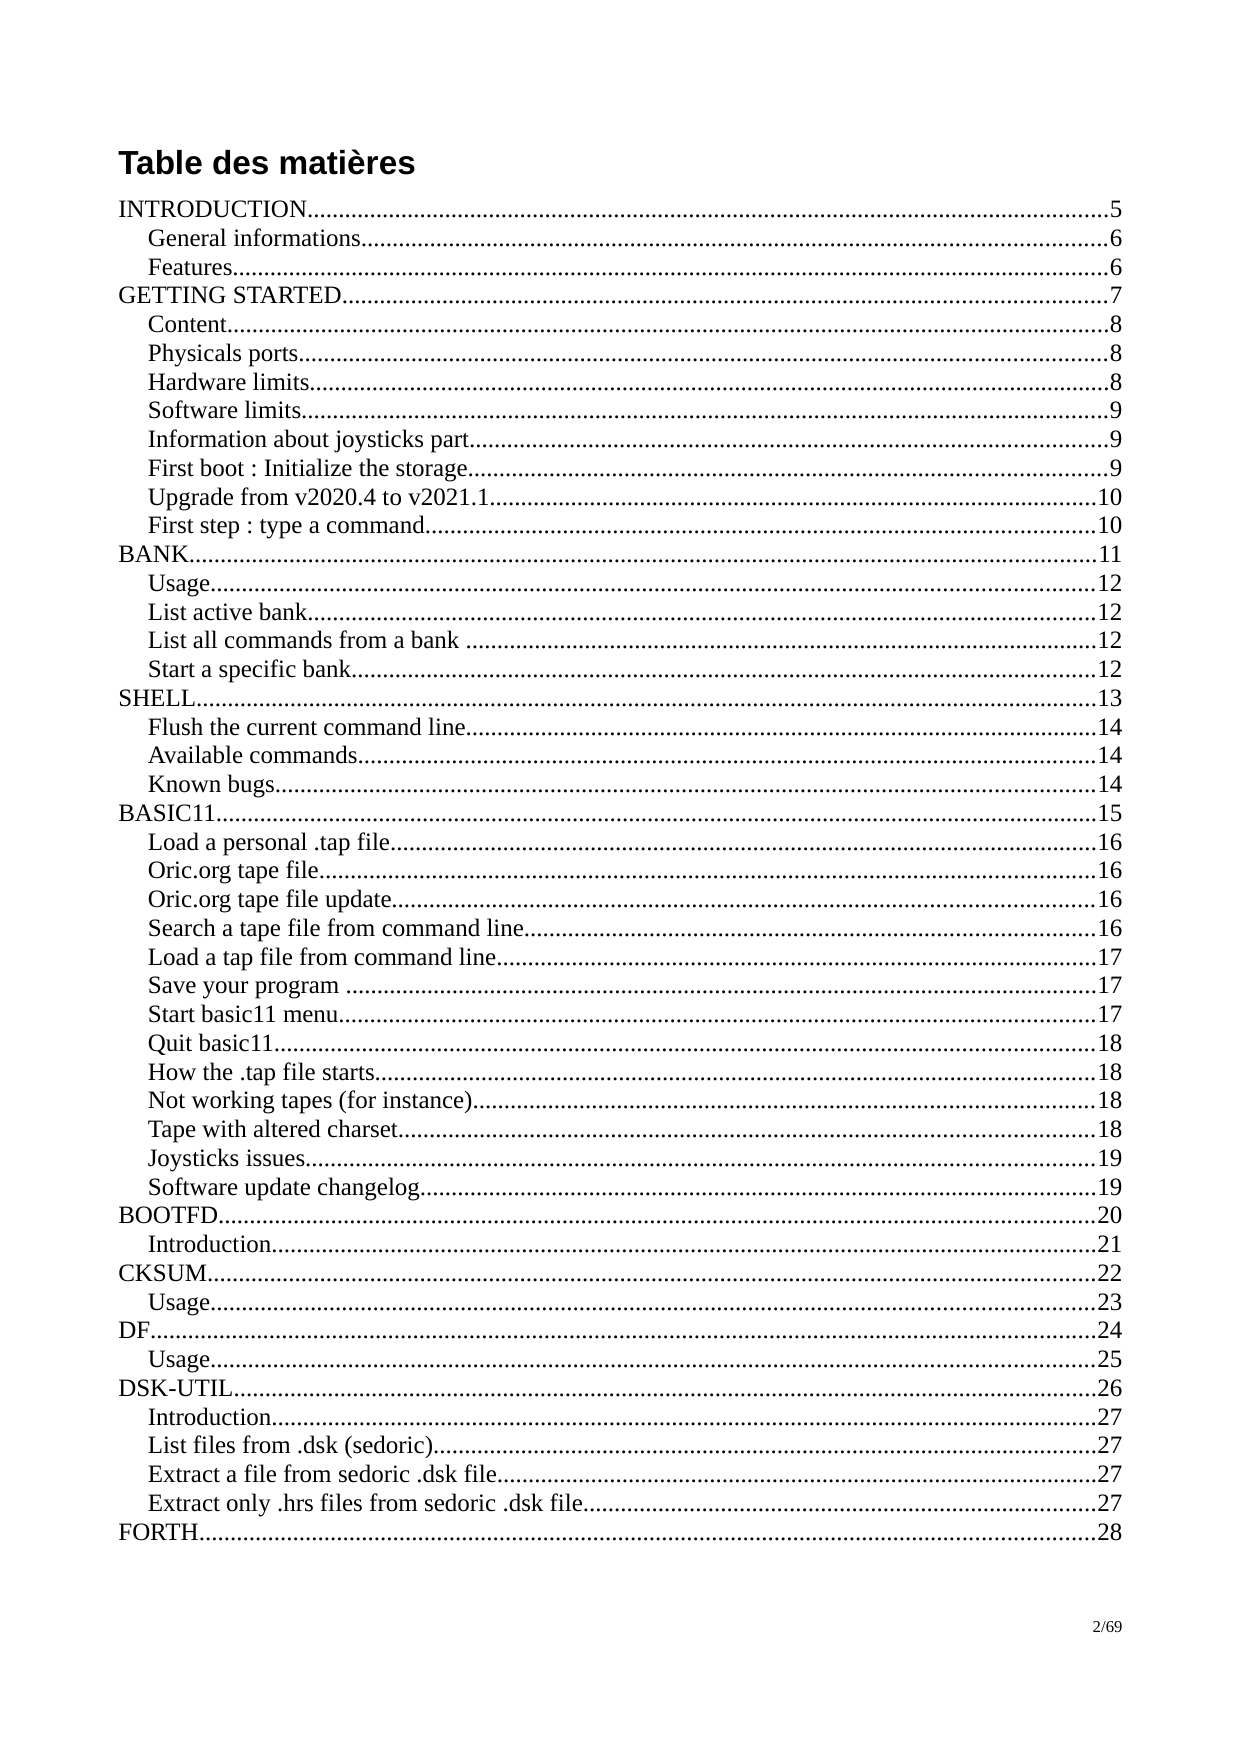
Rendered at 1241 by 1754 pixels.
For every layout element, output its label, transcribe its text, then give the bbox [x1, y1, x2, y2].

text Hardware limits 8 [148, 367, 1122, 395]
text DSK-UTIL 26 [118, 1373, 1122, 1402]
text General informations 6 [148, 223, 1122, 252]
text Introduction 21 [148, 1229, 1122, 1258]
text Introduction 27 [148, 1402, 1122, 1430]
text Physicals ports 8 [148, 338, 1122, 367]
text CKSUM 22 [118, 1258, 1122, 1287]
text BANK 11 [118, 539, 1122, 568]
text BOOTFD 20 [118, 1200, 1122, 1229]
text Usage 23 [148, 1287, 1122, 1315]
text First step : type a command 10 [148, 510, 1122, 539]
text Search a tape file from command line 16 [148, 913, 1122, 942]
text Software update changelog 19 [148, 1172, 1122, 1200]
text Extract only .hrs files from sedoric .dsk file 27 [148, 1488, 1122, 1517]
text First boot : Initialize the storage 9 [148, 453, 1122, 482]
text Upgrade from v2020.4 to v2021.1 10 [148, 482, 1122, 510]
text Load a personal .tap file 16 [148, 827, 1122, 855]
text List active bank 12 [148, 597, 1122, 625]
text GETTING STARTED 7 [118, 280, 1122, 309]
text SHELL 13 [118, 683, 1122, 712]
text How the .tap file starts 18 [148, 1057, 1122, 1085]
text Tape with altered charset 18 [148, 1114, 1122, 1143]
text Content 8 [148, 309, 1122, 338]
subtitle Table des matières [118, 143, 1122, 182]
text List all commands from a bank 12 [148, 625, 1122, 654]
text Usage 12 [148, 568, 1122, 597]
text Start a specific bank 12 [148, 654, 1122, 683]
text Oric.org tape file 16 [148, 855, 1122, 884]
text List files from .dsk (sedoric) 27 [148, 1430, 1122, 1459]
text Software limits 9 [148, 395, 1122, 424]
text Save your program 17 [148, 970, 1122, 999]
text Flush the current command line 14 [148, 712, 1122, 740]
text Usage 25 [148, 1344, 1122, 1373]
text Load a tap file from command line 17 [148, 942, 1122, 970]
text Start basic11 menu 17 [148, 999, 1122, 1028]
text Available commands 14 [148, 740, 1122, 769]
text Quit basic11 18 [148, 1028, 1122, 1057]
text Information about joysticks part 9 [148, 424, 1122, 453]
text DF 24 [118, 1315, 1122, 1344]
text INTRODUCTION 5 [118, 194, 1122, 223]
text Extract a file from sedoric .dsk file 27 [148, 1459, 1122, 1488]
text Oric.org tape file update 16 [148, 884, 1122, 913]
text Not working tapes (for instance) 18 [148, 1085, 1122, 1114]
text Joysticks issues 19 [148, 1143, 1122, 1172]
text BASIC11 15 [118, 798, 1122, 827]
text Features 6 [148, 252, 1122, 280]
text FORTH 28 [118, 1517, 1122, 1545]
text Known bugs 14 [148, 769, 1122, 798]
